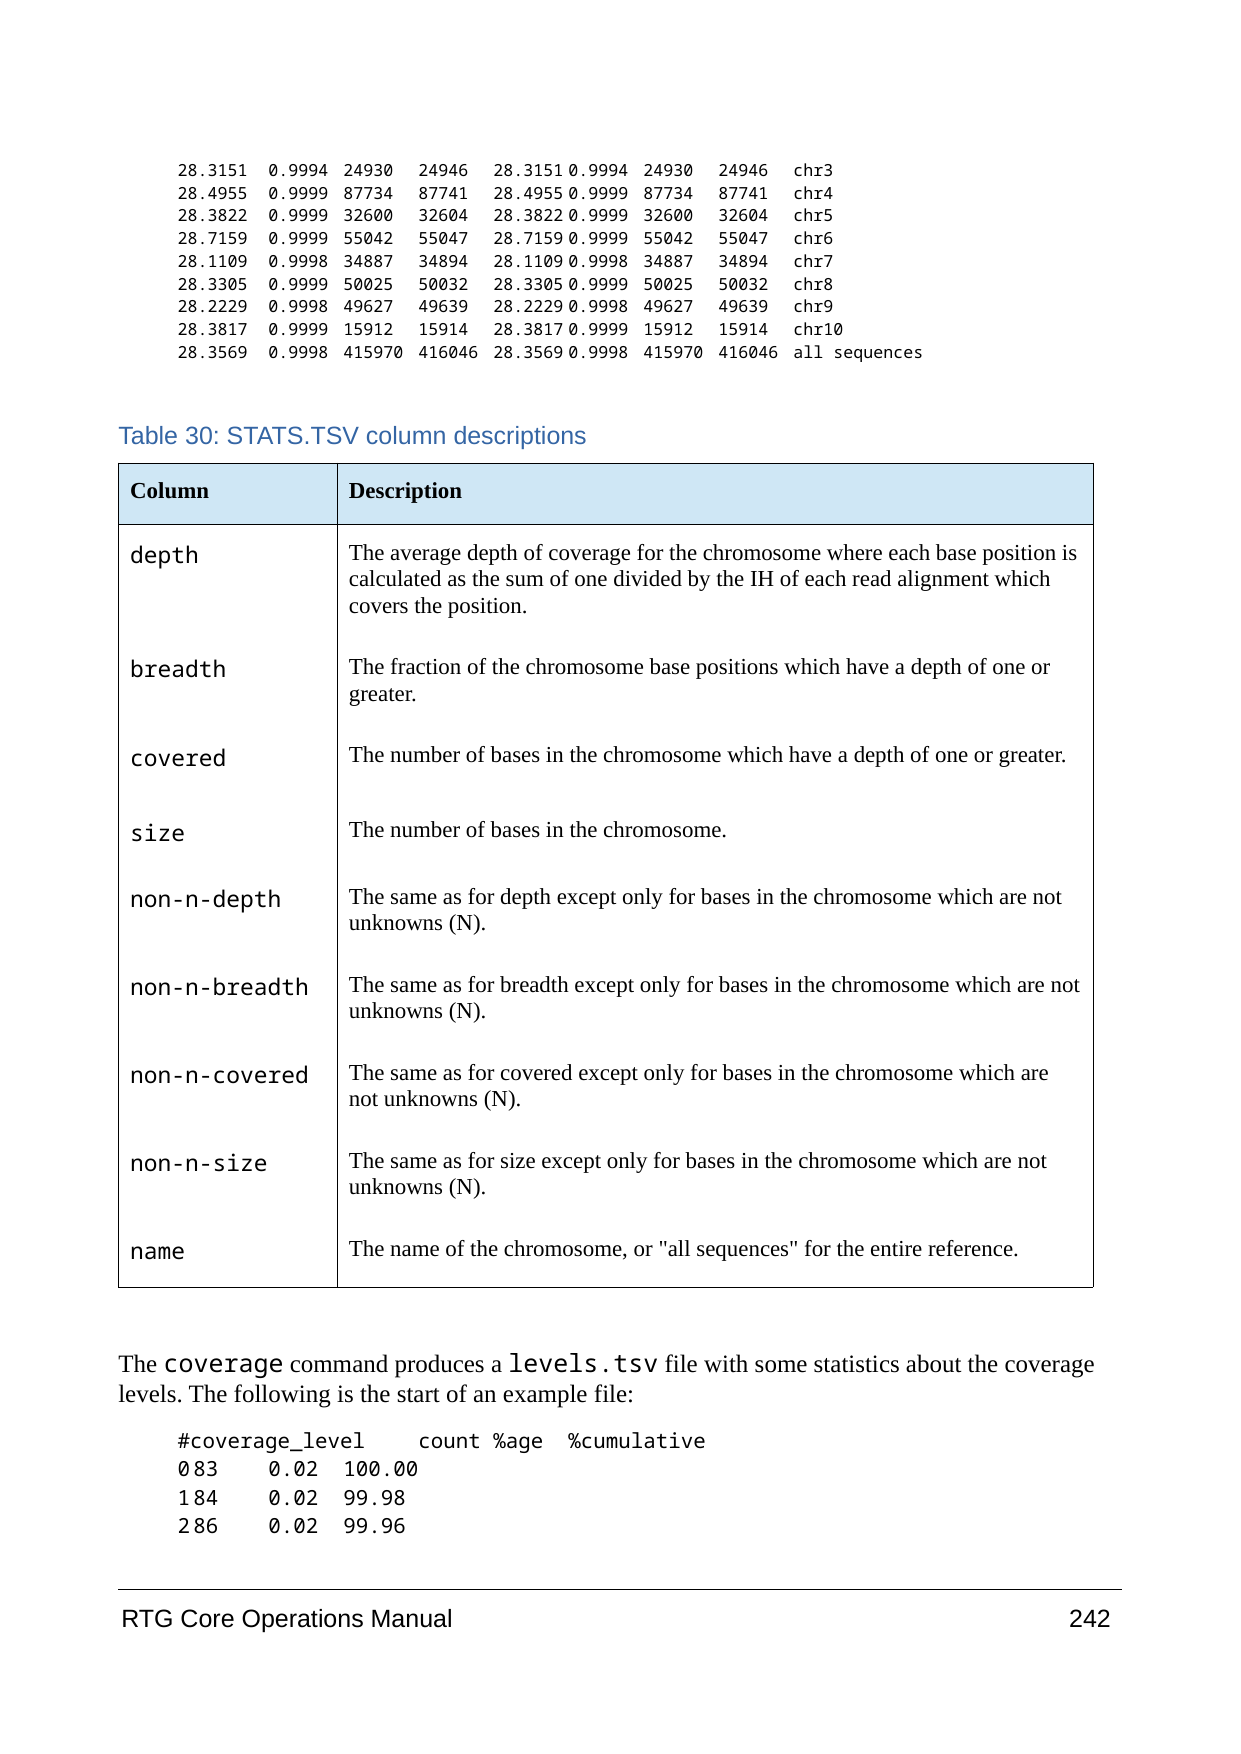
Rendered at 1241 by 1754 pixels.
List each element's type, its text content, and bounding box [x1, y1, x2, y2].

table_cell The number of bases in the chromosome. [338, 802, 1093, 868]
text 28.7159 0.9999 55042 55047 28.7159 0.9999 55042 55047 chr6 [177, 227, 1122, 249]
text 28.3569 0.9998 415970 416046 28.3569 0.9998 415970 416046 all sequences [177, 340, 1122, 363]
text #coverage_level count %age %cumulative [177, 1426, 1122, 1454]
table_cell The same as for breadth except only for bases in the chromosome which are not unknowns (N). [338, 956, 1093, 1044]
text The coverage command produces a levels.tsv file with some statistics about the coverage levels. The following is the start of an example file: [118, 1345, 1122, 1408]
text 1 84 0.02 99.98 [177, 1483, 1122, 1511]
table_cell size [119, 802, 337, 868]
table_cell The fraction of the chromosome base positions which have a depth of one or greater. [338, 639, 1093, 727]
table_cell covered [119, 727, 337, 802]
table_cell depth [119, 525, 337, 639]
text 0 83 0.02 100.00 [177, 1454, 1122, 1483]
table_cell non-n-depth [119, 868, 337, 956]
table_cell name [119, 1220, 337, 1287]
text 28.3822 0.9999 32600 32604 28.3822 0.9999 32600 32604 chr5 [177, 204, 1122, 227]
text Table 30: STATS.TSV column descriptions [118, 421, 1122, 450]
table_cell breadth [119, 639, 337, 727]
table_cell non-n-covered [119, 1044, 337, 1132]
table_cell non-n-size [119, 1133, 337, 1220]
table_cell The average depth of coverage for the chromosome where each base position is calculated as the sum of one divided by the IH of each read alignment which covers the position. [338, 525, 1093, 639]
table_cell The same as for size except only for bases in the chromosome which are not unknowns (N). [338, 1133, 1093, 1220]
table_header Column [119, 464, 337, 524]
table_cell non-n-breadth [119, 956, 337, 1044]
table_header Description [338, 464, 1093, 524]
table_cell The name of the chromosome, or "all sequences" for the entire reference. [338, 1220, 1093, 1287]
text 28.3305 0.9999 50025 50032 28.3305 0.9999 50025 50032 chr8 [177, 272, 1122, 295]
table_cell The same as for covered except only for bases in the chromosome which are not unknowns (N). [338, 1044, 1093, 1132]
text 28.2229 0.9998 49627 49639 28.2229 0.9998 49627 49639 chr9 [177, 295, 1122, 318]
text 2 86 0.02 99.96 [177, 1511, 1122, 1539]
table_cell The number of bases in the chromosome which have a depth of one or greater. [338, 727, 1093, 802]
text 28.3151 0.9994 24930 24946 28.3151 0.9994 24930 24946 chr3 [177, 159, 1122, 181]
text 28.1109 0.9998 34887 34894 28.1109 0.9998 34887 34894 chr7 [177, 249, 1122, 272]
table_cell The same as for depth except only for bases in the chromosome which are not unknowns (N). [338, 868, 1093, 956]
text 28.3817 0.9999 15912 15914 28.3817 0.9999 15912 15914 chr10 [177, 318, 1122, 340]
text 28.4955 0.9999 87734 87741 28.4955 0.9999 87734 87741 chr4 [177, 181, 1122, 204]
